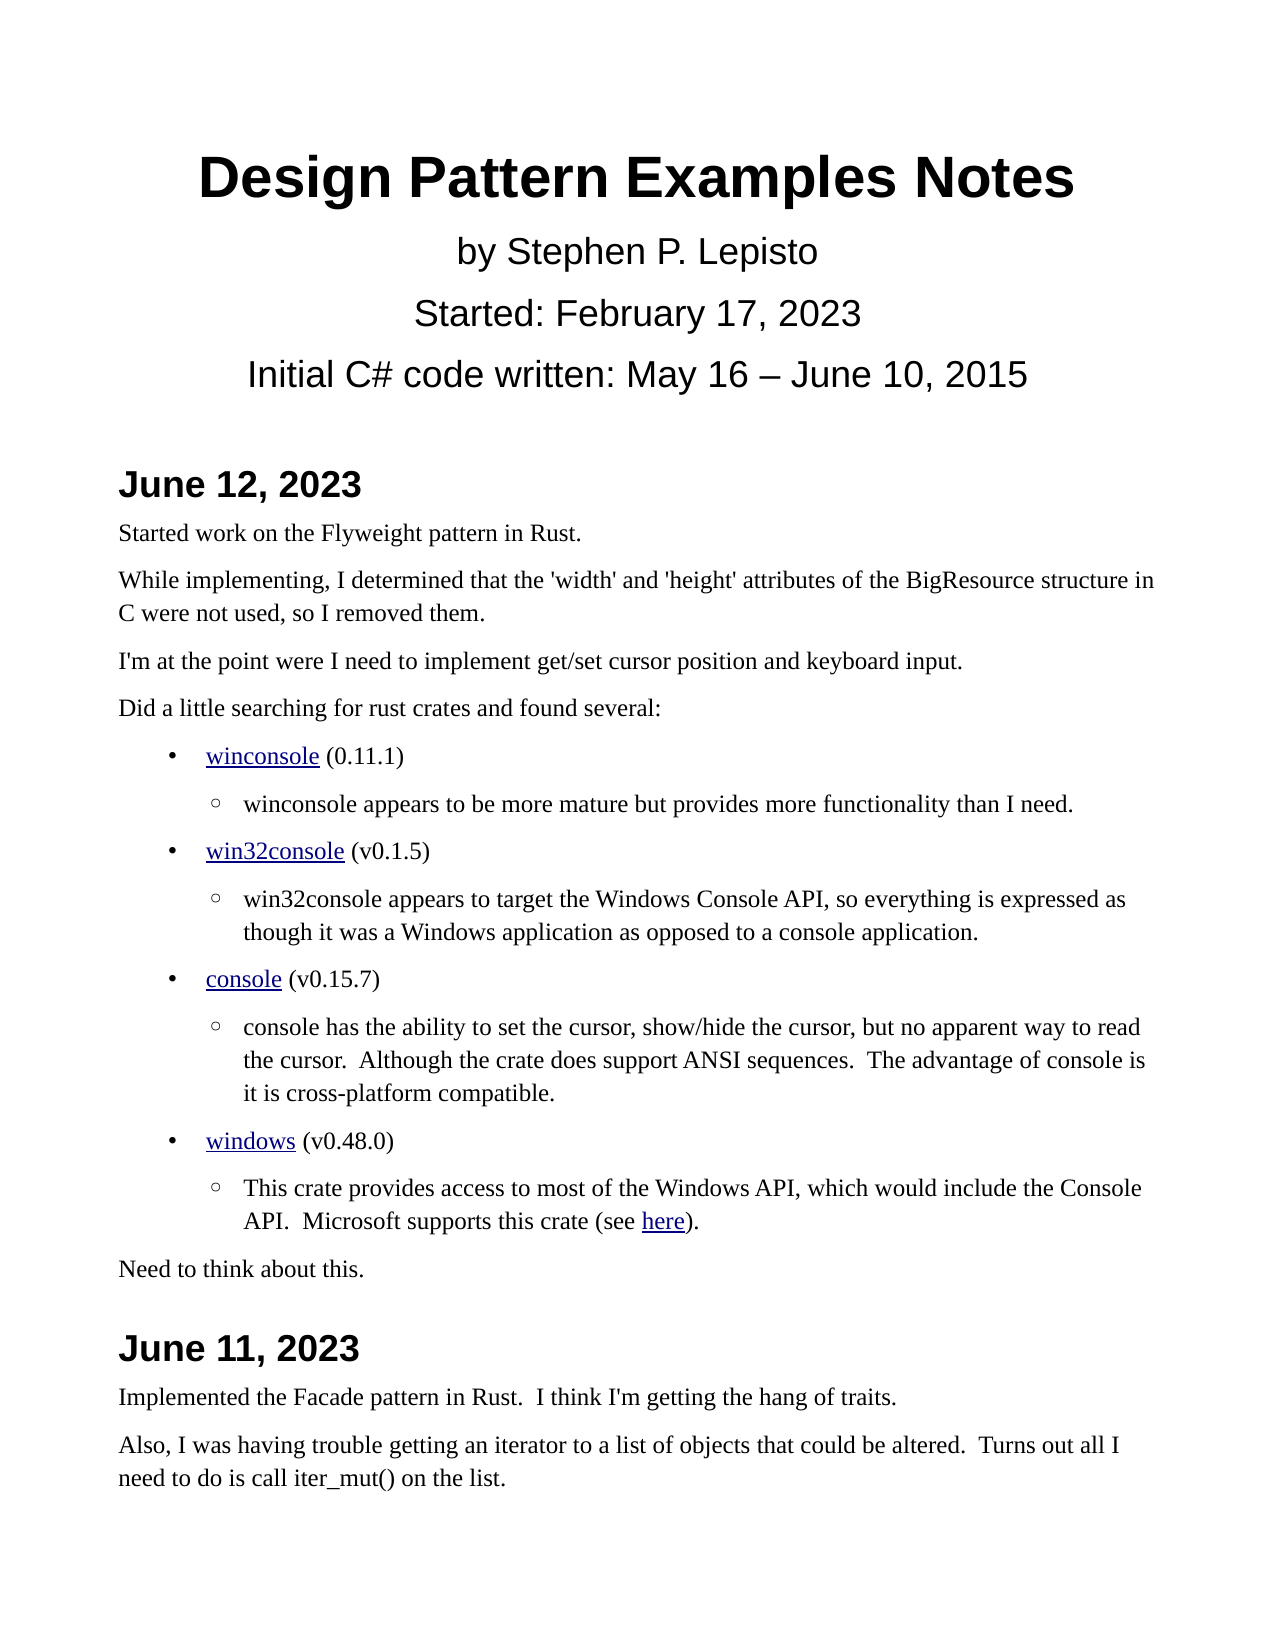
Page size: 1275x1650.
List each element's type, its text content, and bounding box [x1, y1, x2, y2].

list win32console (v0.1.5) [168, 836, 1157, 865]
subtitle Initial C# code written: May 16 – June 10, 2015 [118, 353, 1157, 396]
subtitle by Stephen P. Lepisto [118, 229, 1157, 272]
subtitle June 12, 2023 [118, 462, 1157, 505]
list This crate provides access to most of the Windows API, which would include the Console API. Microsoft supports this crate (see here). [206, 1173, 1157, 1235]
text Need to think about this. [118, 1254, 1157, 1283]
subtitle Started: February 17, 2023 [118, 291, 1157, 334]
list winconsole (0.11.1) [168, 741, 1157, 770]
text While implementing, I determined that the 'width' and 'height' attributes of the BigResource structure in C were not used, so I removed them. [118, 565, 1157, 627]
text I'm at the point were I need to implement get/set cursor position and keyboard input. [118, 646, 1157, 675]
text Implemented the Facade pattern in Rust. I think I'm getting the hang of traits. [118, 1382, 1157, 1411]
list console has the ability to set the cursor, show/hide the cursor, but no apparent way to read the cursor. Although the crate does support ANSI sequences. The advantage of console is it is cross-platform compatible. [206, 1012, 1157, 1107]
list win32console appears to target the Windows Console API, so everything is expressed as though it was a Windows application as opposed to a console application. [206, 884, 1157, 946]
list console (v0.15.7) [168, 964, 1157, 993]
text Did a little searching for rust crates and found several: [118, 693, 1157, 722]
list windows (v0.48.0) [168, 1126, 1157, 1154]
subtitle June 11, 2023 [118, 1327, 1157, 1370]
text Started work on the Flyweight pattern in Rust. [118, 518, 1157, 546]
text Also, I was having trouble getting an iterator to a list of objects that could be altered. Turns out all I need to do is call iter_mut() on the list. [118, 1430, 1157, 1492]
title Design Pattern Examples Notes [118, 143, 1157, 210]
list winconsole appears to be more mature but provides more functionality than I need. [206, 789, 1157, 817]
